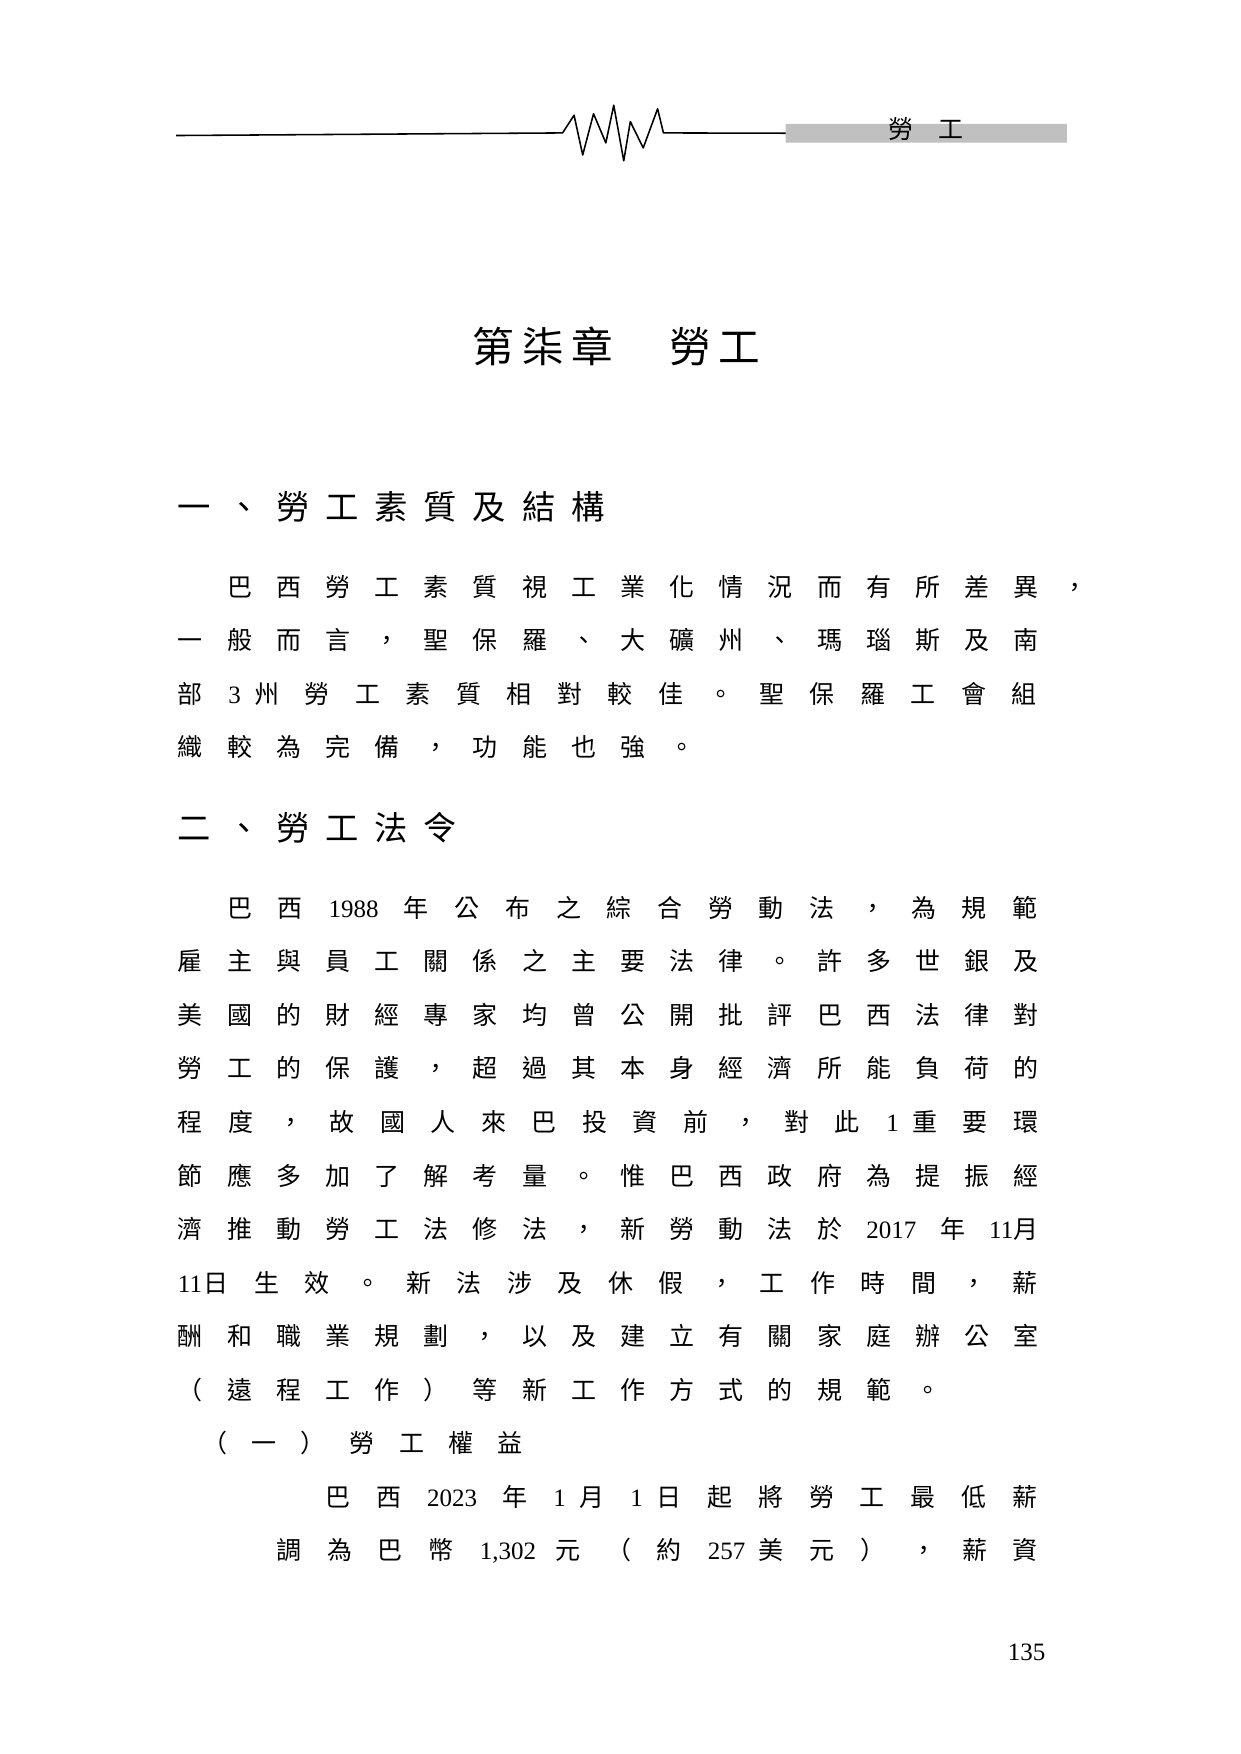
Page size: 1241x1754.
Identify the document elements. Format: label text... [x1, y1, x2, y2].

text 一、勞工素質及結構 [178, 478, 1063, 532]
text 第柒章 勞工 [178, 291, 1063, 398]
text 巴西1988年公布之綜合勞動法，為規範雇主與員工關係之主要法律。許多世銀及美國的財經專家均曾公開批評巴西法律對勞工的保護，超過其本身經濟所能負荷的程度，故國人來巴投資前，對此1重要環節應多加了解考量。惟巴西政府為提振經濟推動勞工法修法，新勞動法於2017年11月11日生效。新法涉及休假，工作時間，薪酬和職業規劃，以及建立有關家庭辦公室（遠程工作）等新工作方式的規範。 [178, 880, 1063, 1415]
text 二、勞工法令 [178, 799, 1063, 853]
text （一）勞工權益 [202, 1415, 1063, 1469]
text 巴西2023年1月1日起將勞工最低薪調為巴幣1,302元（約257美元），薪資 [276, 1469, 1063, 1576]
text 巴西勞工素質視工業化情況而有所差異，一般而言，聖保羅、大礦州、瑪瑙斯及南部3州勞工素質相對較佳。聖保羅工會組織較為完備，功能也強。 [178, 558, 1063, 773]
